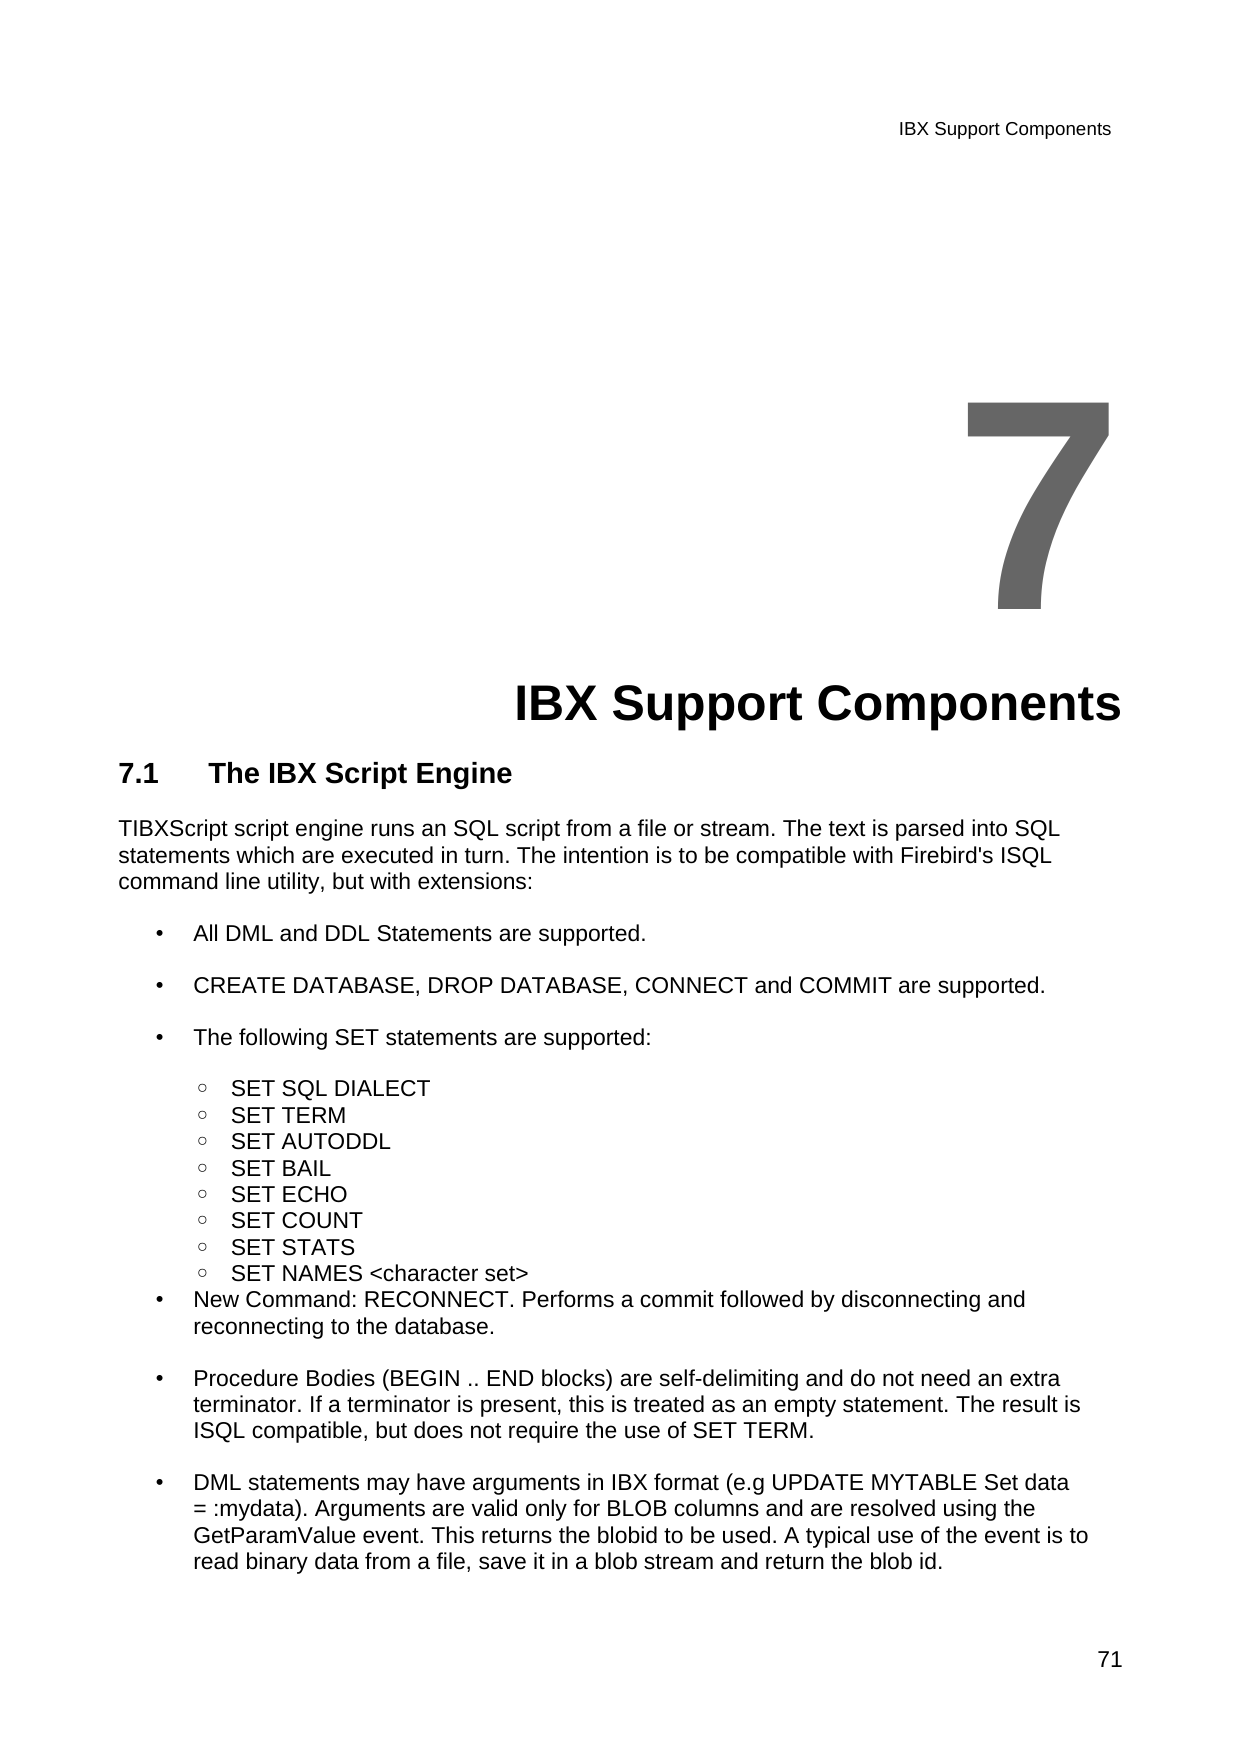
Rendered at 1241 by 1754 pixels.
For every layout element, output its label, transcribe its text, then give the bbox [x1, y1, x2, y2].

list SET NAMES <character set> [193, 1260, 1122, 1286]
list New Command: RECONNECT. Performs a commit followed by disconnecting and reconnecting to the database. [156, 1286, 1122, 1339]
list SET COUNT [193, 1207, 1122, 1233]
subtitle IBX Support Components [81, 328, 1122, 731]
list All DML and DDL Statements are supported. [156, 920, 1122, 946]
text TIBXScript script engine runs an SQL script from a file or stream. The text is parsed into SQL statements which are executed in turn. The intention is to be compatible with Firebird's ISQL command line utility, but with extensions: [118, 815, 1122, 894]
list SET AUTODDL [193, 1128, 1122, 1154]
list SET TERM [193, 1102, 1122, 1128]
list SET ECHO [193, 1181, 1122, 1207]
subtitle The IBX Script Engine [118, 756, 1122, 790]
list Procedure Bodies (BEGIN .. END blocks) are self-delimiting and do not need an extra terminator. If a terminator is present, this is treated as an empty statement. The result is ISQL compatible, but does not require the use of SET TERM. [156, 1364, 1122, 1443]
list SET SQL DIALECT [193, 1075, 1122, 1102]
list CREATE DATABASE, DROP DATABASE, CONNECT and COMMIT are supported. [156, 972, 1122, 998]
list The following SET statements are supported: [156, 1023, 1122, 1050]
list SET BAIL [193, 1154, 1122, 1181]
list SET STATS [193, 1233, 1122, 1260]
list DML statements may have arguments in IBX format (e.g UPDATE MYTABLE Set data = :mydata). Arguments are valid only for BLOB columns and are resolved using the GetParamValue event. This returns the blobid to be used. A typical use of the event is to read binary data from a file, save it in a blob stream and return the blob id. [156, 1469, 1122, 1574]
